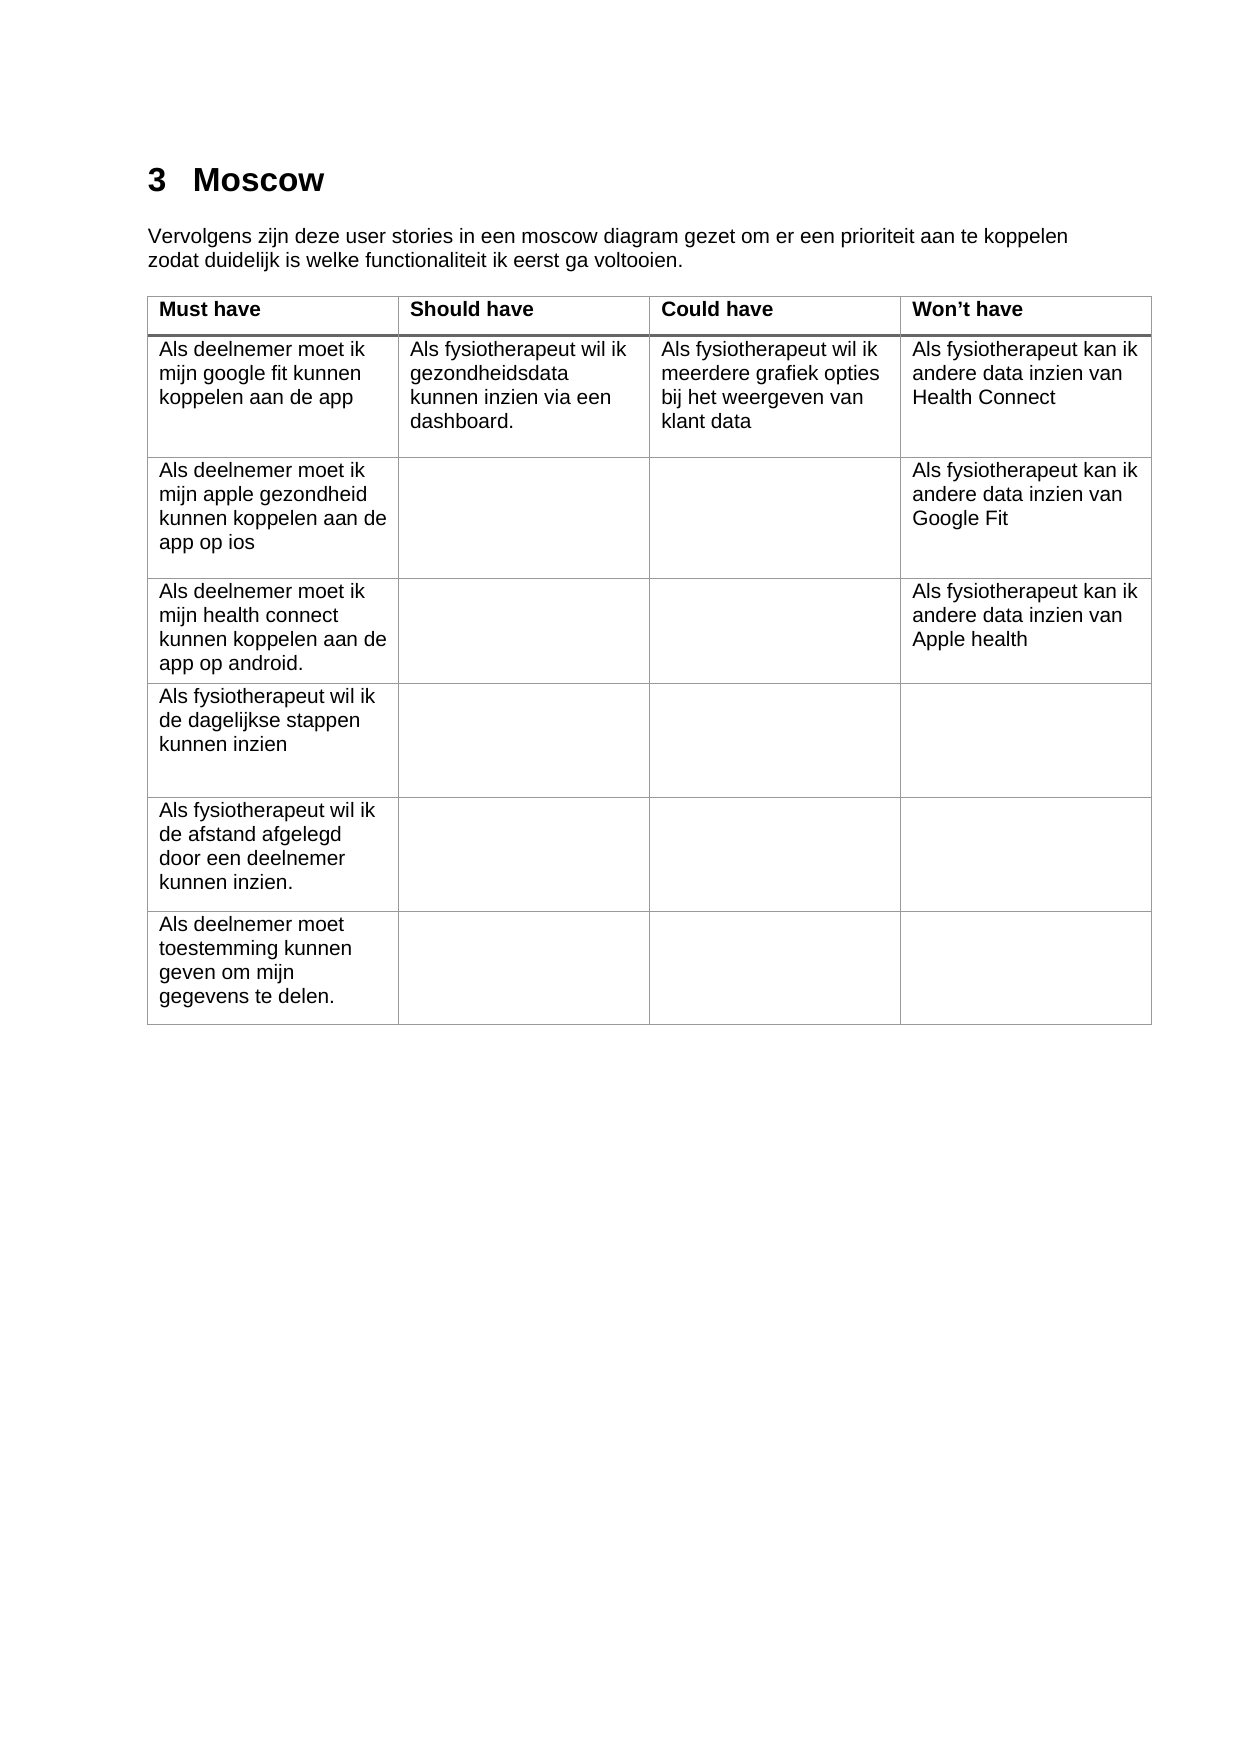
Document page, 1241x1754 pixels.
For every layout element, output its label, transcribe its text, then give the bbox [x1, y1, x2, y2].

text Vervolgens zijn deze user stories in een moscow diagram gezet om er een prioriteit aan te koppelen zodat duidelijk is welke functionaliteit ik eerst ga voltooien. [148, 224, 1093, 272]
table_cell Als deelnemer moet toestemming kunnen geven om mijn gegevens te delen. [148, 912, 398, 1024]
table_cell Als fysiotherapeut wil ik de afstand afgelegd door een deelnemer kunnen inzien. [148, 798, 398, 911]
table_cell [399, 798, 649, 911]
table_cell [650, 912, 900, 1024]
table_cell Als fysiotherapeut wil ik meerdere grafiek opties bij het weergeven van klant data [650, 337, 900, 457]
table_cell [650, 579, 900, 683]
table_cell [399, 579, 649, 683]
subtitle Moscow [148, 160, 1093, 198]
table_cell Als deelnemer moet ik mijn google fit kunnen koppelen aan de app [148, 337, 398, 457]
table_cell Als fysiotherapeut kan ik andere data inzien van Google Fit [901, 458, 1151, 577]
table_cell Als fysiotherapeut kan ik andere data inzien van Health Connect [901, 337, 1151, 457]
table_cell [399, 684, 649, 797]
table_header Must have [148, 297, 398, 334]
table_cell Als deelnemer moet ik mijn apple gezondheid kunnen koppelen aan de app op ios [148, 458, 398, 577]
table_cell Als deelnemer moet ik mijn health connect kunnen koppelen aan de app op android. [148, 579, 398, 683]
table_header Could have [650, 297, 900, 334]
table_cell [650, 798, 900, 911]
table_cell Als fysiotherapeut kan ik andere data inzien van Apple health [901, 579, 1151, 683]
table_cell Als fysiotherapeut wil ik de dagelijkse stappen kunnen inzien [148, 684, 398, 797]
table_cell [901, 912, 1151, 1024]
table_header Should have [399, 297, 649, 334]
table_cell [399, 912, 649, 1024]
table_cell [901, 798, 1151, 911]
table_cell Als fysiotherapeut wil ik gezondheidsdata kunnen inzien via een dashboard. [399, 337, 649, 457]
table_cell [650, 684, 900, 797]
table_header Won’t have [901, 297, 1151, 334]
table_cell [399, 458, 649, 577]
table_cell [901, 684, 1151, 797]
table_cell [650, 458, 900, 577]
